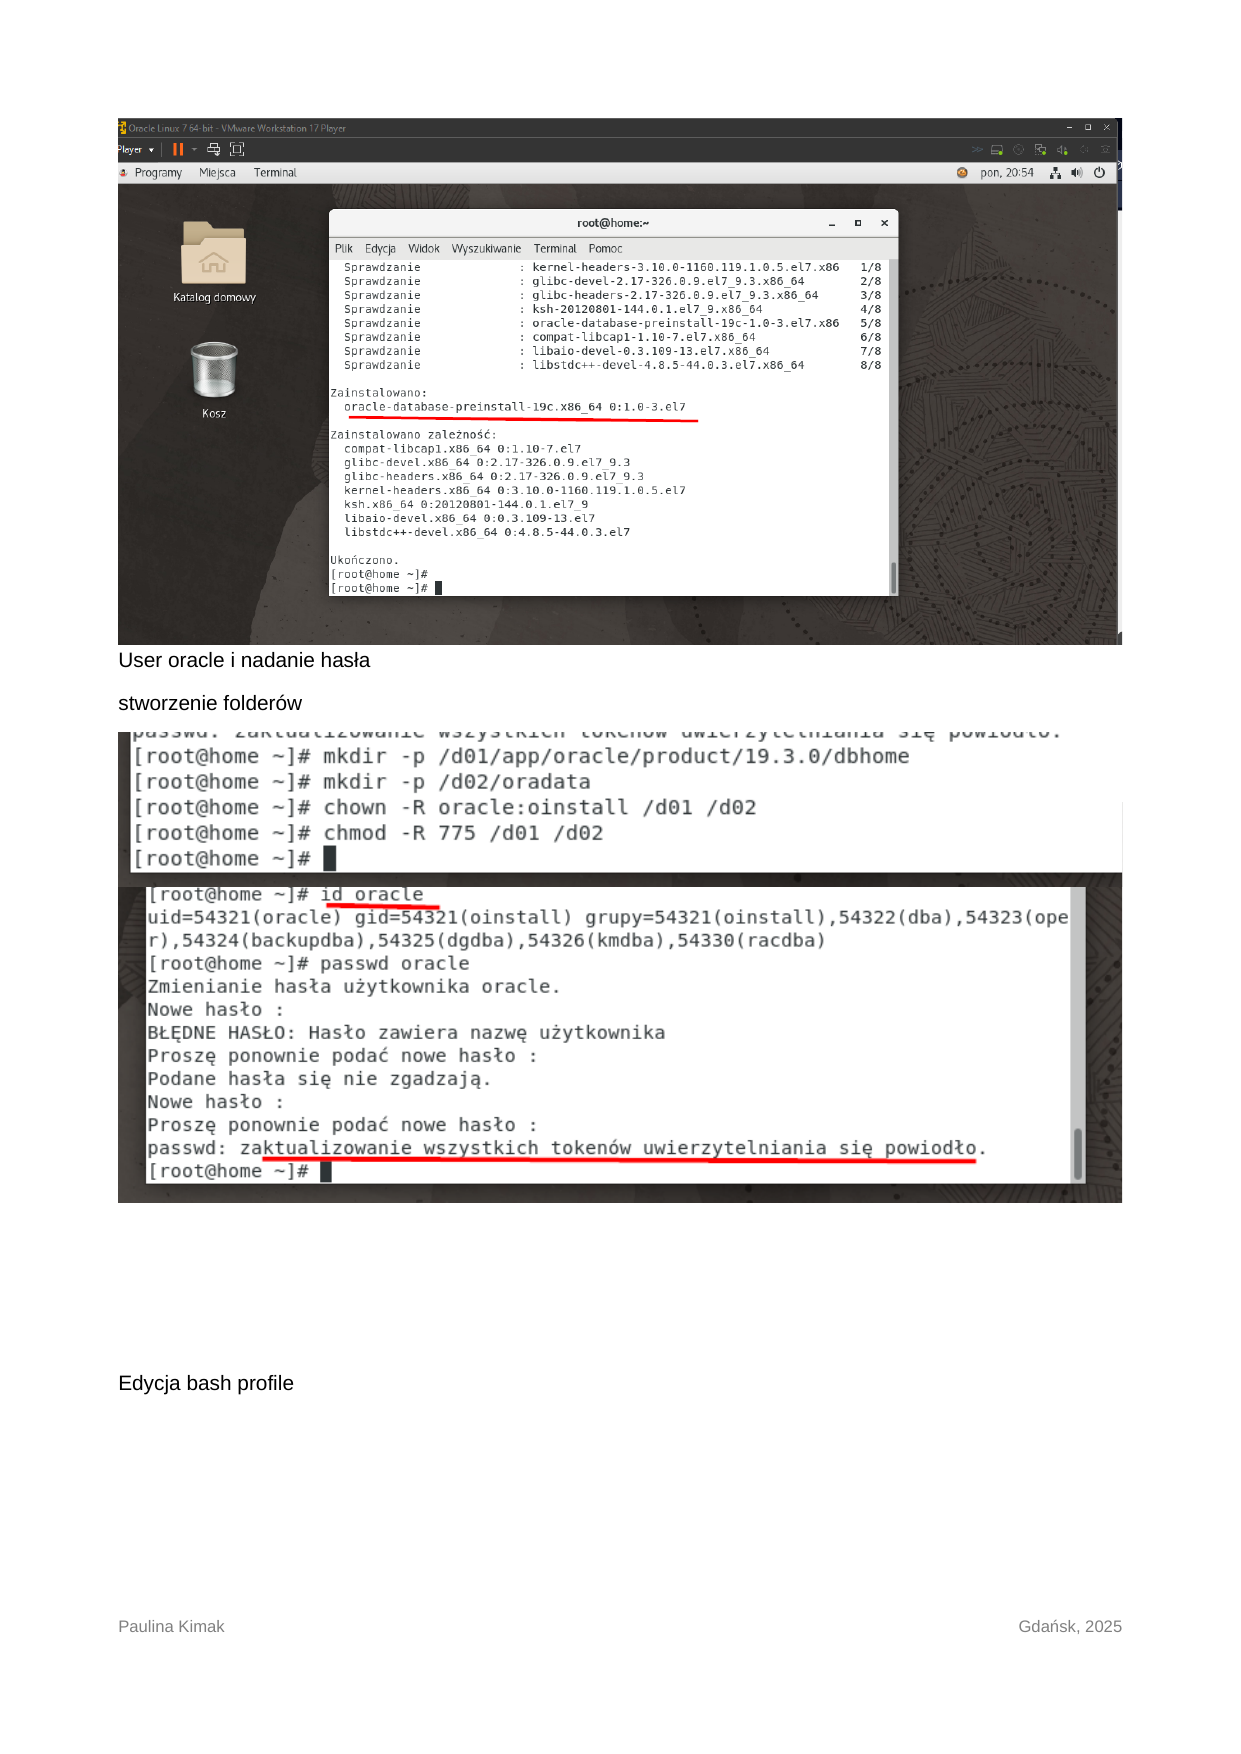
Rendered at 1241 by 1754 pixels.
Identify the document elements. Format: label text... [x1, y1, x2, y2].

picture [118, 732, 1123, 1203]
text stworzenie folderów [118, 690, 1122, 714]
text User oracle i nadanie hasła [118, 645, 1122, 672]
picture [118, 118, 1123, 645]
text Edycja bash profile [118, 1371, 1122, 1395]
